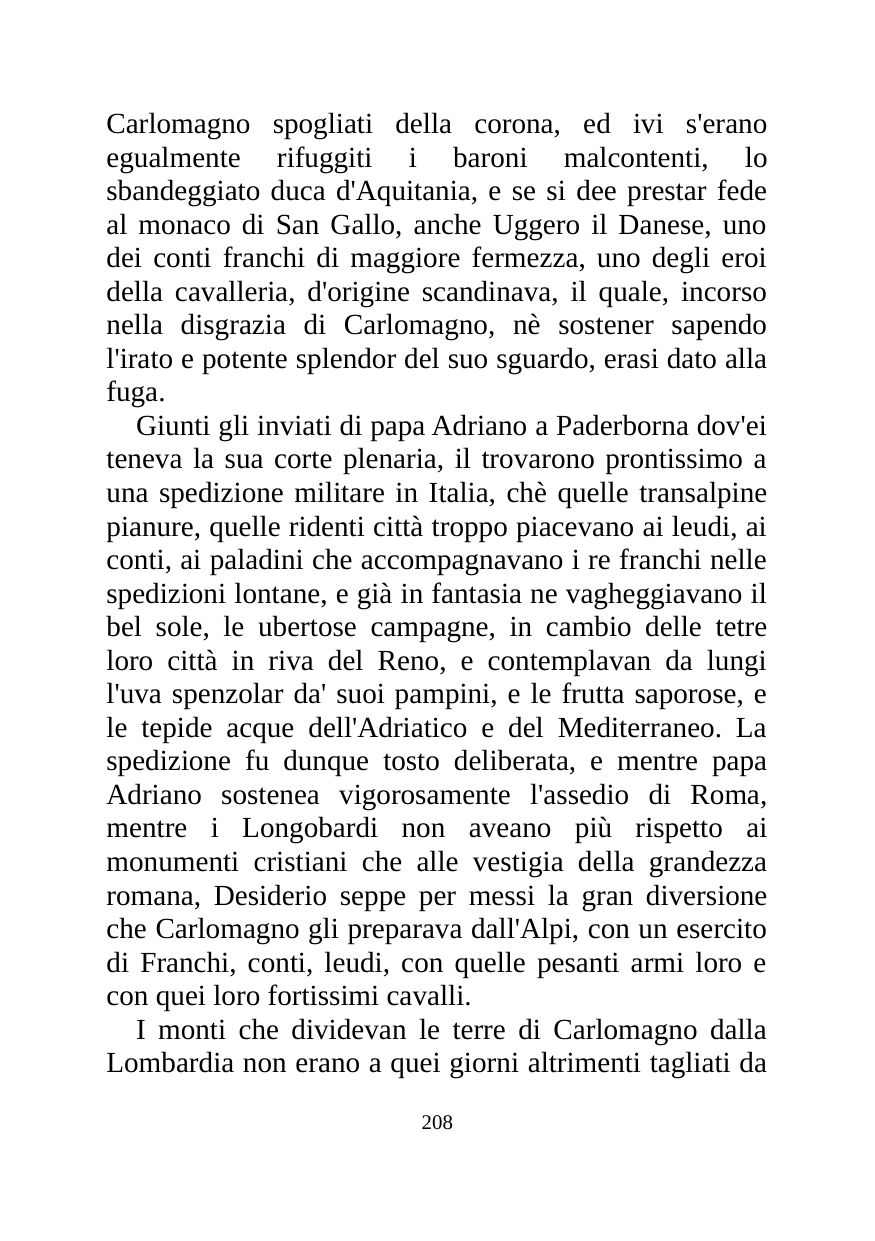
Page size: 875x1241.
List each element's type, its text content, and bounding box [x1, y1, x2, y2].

text Giunti gli inviati di papa Adriano a Paderborna dov'ei teneva la sua corte plenaria, il trovarono prontissimo a una spedizione militare in Italia, chè quelle transalpine pianure, quelle ridenti città troppo piacevano ai leudi, ai conti, ai paladini che accompagnavano i re franchi nelle spedizioni lontane, e già in fantasia ne vagheggiavano il bel sole, le ubertose campagne, in cambio delle tetre loro città in riva del Reno, e contemplavan da lungi l'uva spenzolar da' suoi pampini, e le frutta saporose, e le tepide acque dell'Adriatico e del Mediterraneo. La spedizione fu dunque tosto deliberata, e mentre papa Adriano sostenea vigorosamente l'assedio di Roma, mentre i Longobardi non aveano più rispetto ai monumenti cristiani che alle vestigia della grandezza romana, Desiderio seppe per messi la gran diversione che Carlomagno gli preparava dall'Alpi, con un esercito di Franchi, conti, leudi, con quelle pesanti armi loro e con quei loro fortissimi cavalli. [106, 408, 768, 1012]
text I monti che dividevan le terre di Carlomagno dalla Lombardia non erano a quei giorni altrimenti tagliati da [106, 1012, 768, 1079]
text Carlomagno spogliati della corona, ed ivi s'erano egualmente rifuggiti i baroni malcontenti, lo sbandeggiato duca d'Aquitania, e se si dee prestar fede al monaco di San Gallo, anche Uggero il Danese, uno dei conti franchi di maggiore fermezza, uno degli eroi della cavalleria, d'origine scandinava, il quale, incorso nella disgrazia di Carlomagno, nè sostener sapendo l'irato e potente splendor del suo sguardo, erasi dato alla fuga. [106, 106, 768, 408]
